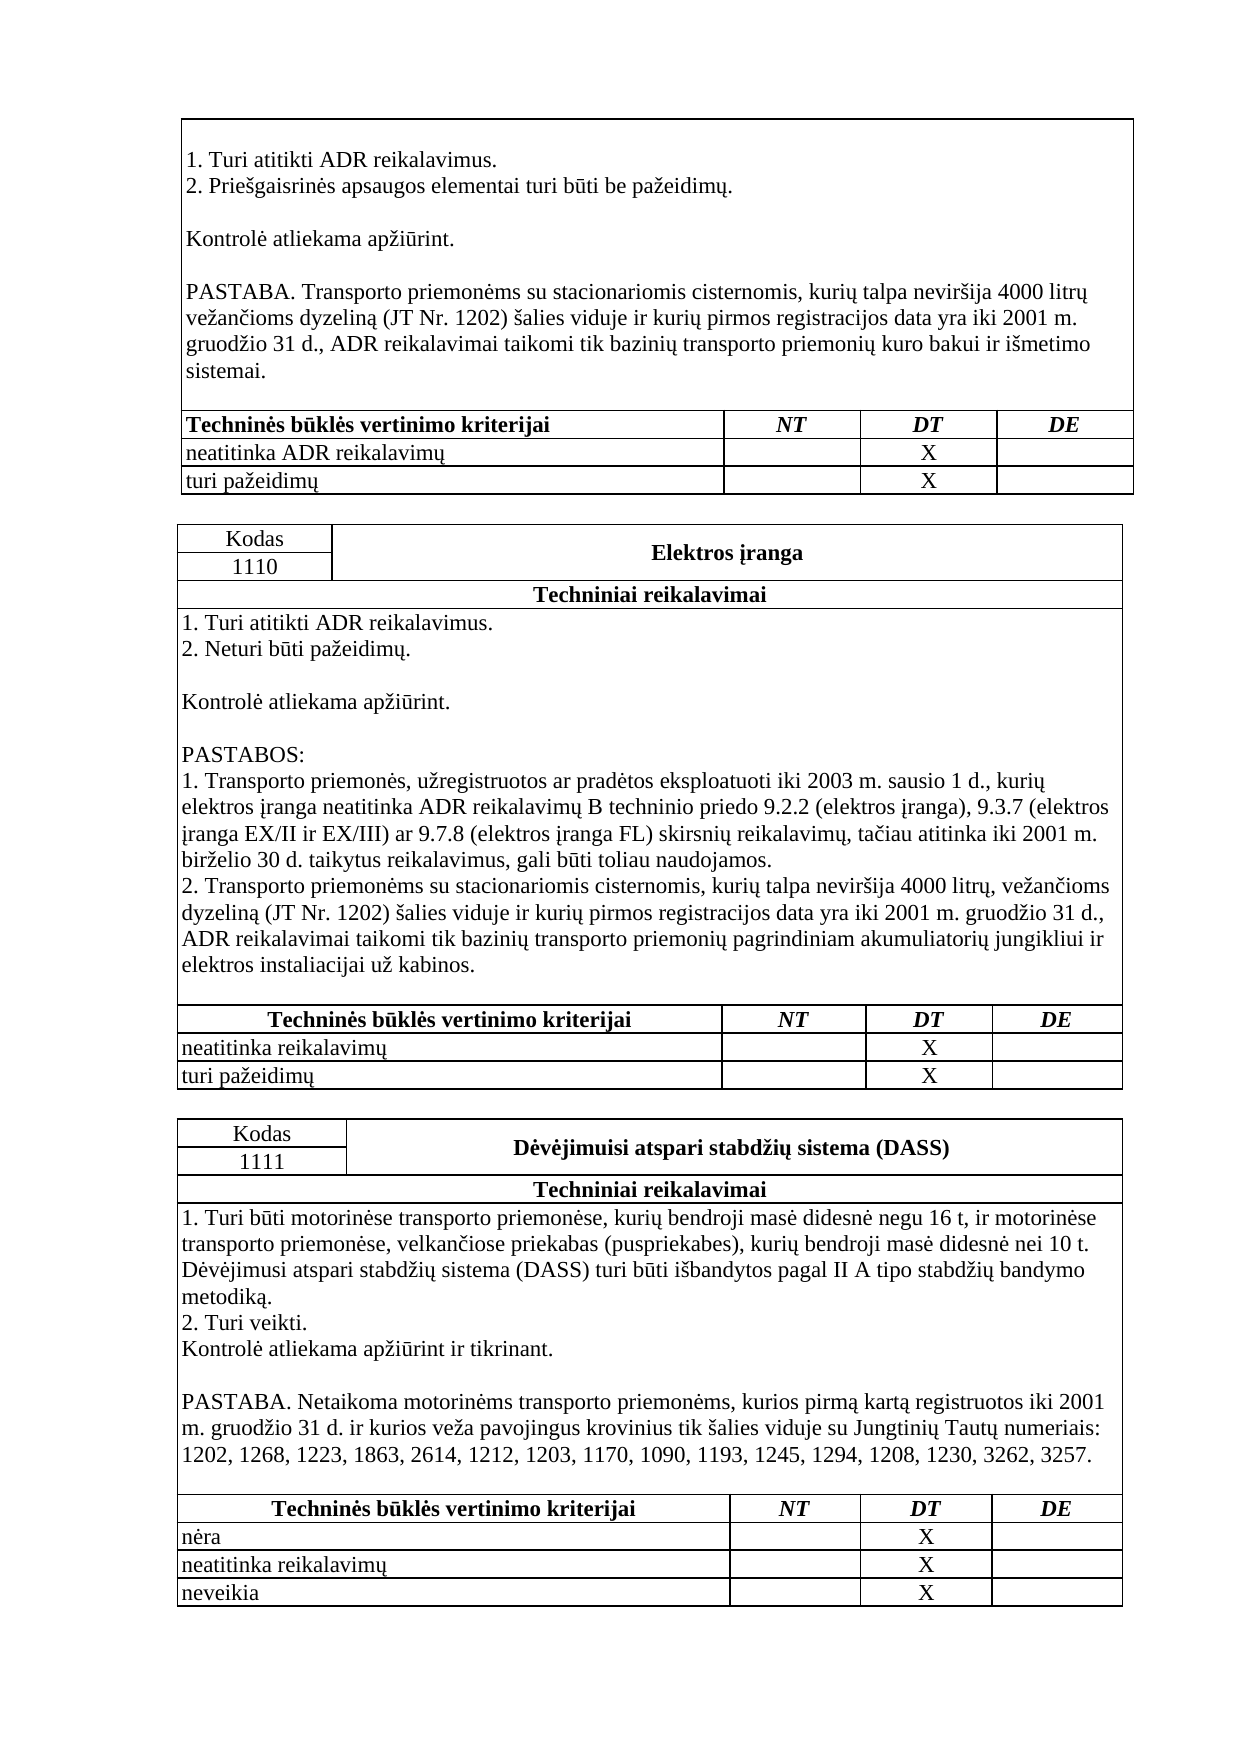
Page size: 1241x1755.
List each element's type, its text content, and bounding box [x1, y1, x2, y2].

table_cell nėra [178, 1523, 729, 1549]
table_header Elektros įranga [333, 525, 1122, 579]
table_cell DT [867, 1006, 992, 1032]
table_cell [723, 1034, 865, 1060]
table_cell [725, 439, 860, 465]
table_cell X [861, 1551, 991, 1577]
table_cell [993, 1579, 1122, 1605]
table_cell X [861, 1523, 991, 1549]
table_cell X [861, 467, 996, 493]
table_cell 1. Turi būti motorinėse transporto priemonėse, kurių bendroji masė didesnė negu 16 t, ir motorinėse transporto priemonėse, velkančiose priekabas (puspriekabes), kurių bendroji masė didesnė nei 10 t. Dėvėjimusi atspari stabdžių sistema (DASS) turi būti išbandytos pagal II A tipo stabdžių bandymo metodiką. 2. Turi veikti. Kontrolė atliekama apžiūrint ir tikrinant. PASTABA. Netaikoma motorinėms transporto priemonėms, kurios pirmą kartą registruotos iki 2001 m. gruodžio 31 d. ir kurios veža pavojingus krovinius tik šalies viduje su Jungtinių Tautų numeriais: 1202, 1268, 1223, 1863, 2614, 1212, 1203, 1170, 1090, 1193, 1245, 1294, 1208, 1230, 3262, 3257. [178, 1204, 1122, 1493]
table_cell [725, 467, 860, 493]
table_cell [998, 439, 1133, 465]
table_cell [731, 1523, 860, 1549]
table_cell [731, 1551, 860, 1577]
table_cell neveikia [178, 1579, 729, 1605]
table_cell DE [998, 411, 1133, 437]
table_cell DE [993, 1495, 1122, 1521]
table_cell 1110 [178, 553, 331, 579]
table_cell X [861, 1579, 991, 1605]
table_cell 1111 [178, 1148, 346, 1174]
table_cell DE [993, 1006, 1122, 1032]
table_cell [723, 1062, 865, 1088]
table_cell Techninės būklės vertinimo kriterijai [182, 411, 723, 437]
table_cell [731, 1579, 860, 1605]
table_cell X [867, 1062, 992, 1088]
table_cell DT [861, 1495, 991, 1521]
table_cell [993, 1551, 1122, 1577]
table_cell NT [725, 411, 860, 437]
table_cell [993, 1062, 1122, 1088]
table_cell neatitinka ADR reikalavimų [182, 439, 723, 465]
table_header Kodas [178, 1120, 346, 1146]
table_cell neatitinka reikalavimų [178, 1034, 721, 1060]
table_header Kodas [178, 525, 331, 552]
table_header Dėvėjimuisi atspari stabdžių sistema (DASS) [347, 1120, 1122, 1174]
table_cell X [861, 439, 996, 465]
table_cell [998, 467, 1133, 493]
table_cell Techniniai reikalavimai [178, 581, 1122, 607]
table_cell Techninės būklės vertinimo kriterijai [178, 1495, 729, 1521]
table_cell DT [861, 411, 996, 437]
table_cell [993, 1034, 1122, 1060]
table_cell Techninės būklės vertinimo kriterijai [178, 1006, 721, 1032]
table_cell NT [731, 1495, 860, 1521]
table_cell X [867, 1034, 992, 1060]
table_cell turi pažeidimų [178, 1062, 721, 1088]
table_cell 1. Turi atitikti ADR reikalavimus. 2. Priešgaisrinės apsaugos elementai turi būti be pažeidimų. Kontrolė atliekama apžiūrint. PASTABA. Transporto priemonėms su stacionariomis cisternomis, kurių talpa neviršija 4000 litrų vežančioms dyzeliną (JT Nr. 1202) šalies viduje ir kurių pirmos registracijos data yra iki 2001 m. gruodžio 31 d., ADR reikalavimai taikomi tik bazinių transporto priemonių kuro bakui ir išmetimo sistemai. [182, 120, 1133, 409]
table_cell NT [723, 1006, 865, 1032]
table_cell neatitinka reikalavimų [178, 1551, 729, 1577]
table_cell [993, 1523, 1122, 1549]
table_cell Techniniai reikalavimai [178, 1176, 1122, 1202]
table_cell 1. Turi atitikti ADR reikalavimus. 2. Neturi būti pažeidimų. Kontrolė atliekama apžiūrint. PASTABOS: 1. Transporto priemonės, užregistruotos ar pradėtos eksploatuoti iki 2003 m. sausio 1 d., kurių elektros įranga neatitinka ADR reikalavimų B techninio priedo 9.2.2 (elektros įranga), 9.3.7 (elektros įranga EX/II ir EX/III) ar 9.7.8 (elektros įranga FL) skirsnių reikalavimų, tačiau atitinka iki 2001 m. birželio 30 d. taikytus reikalavimus, gali būti toliau naudojamos. 2. Transporto priemonėms su stacionariomis cisternomis, kurių talpa neviršija 4000 litrų, vežančioms dyzeliną (JT Nr. 1202) šalies viduje ir kurių pirmos registracijos data yra iki 2001 m. gruodžio 31 d., ADR reikalavimai taikomi tik bazinių transporto priemonių pagrindiniam akumuliatorių jungikliui ir elektros instaliacijai už kabinos. [178, 609, 1122, 1004]
table_cell turi pažeidimų [182, 467, 723, 493]
